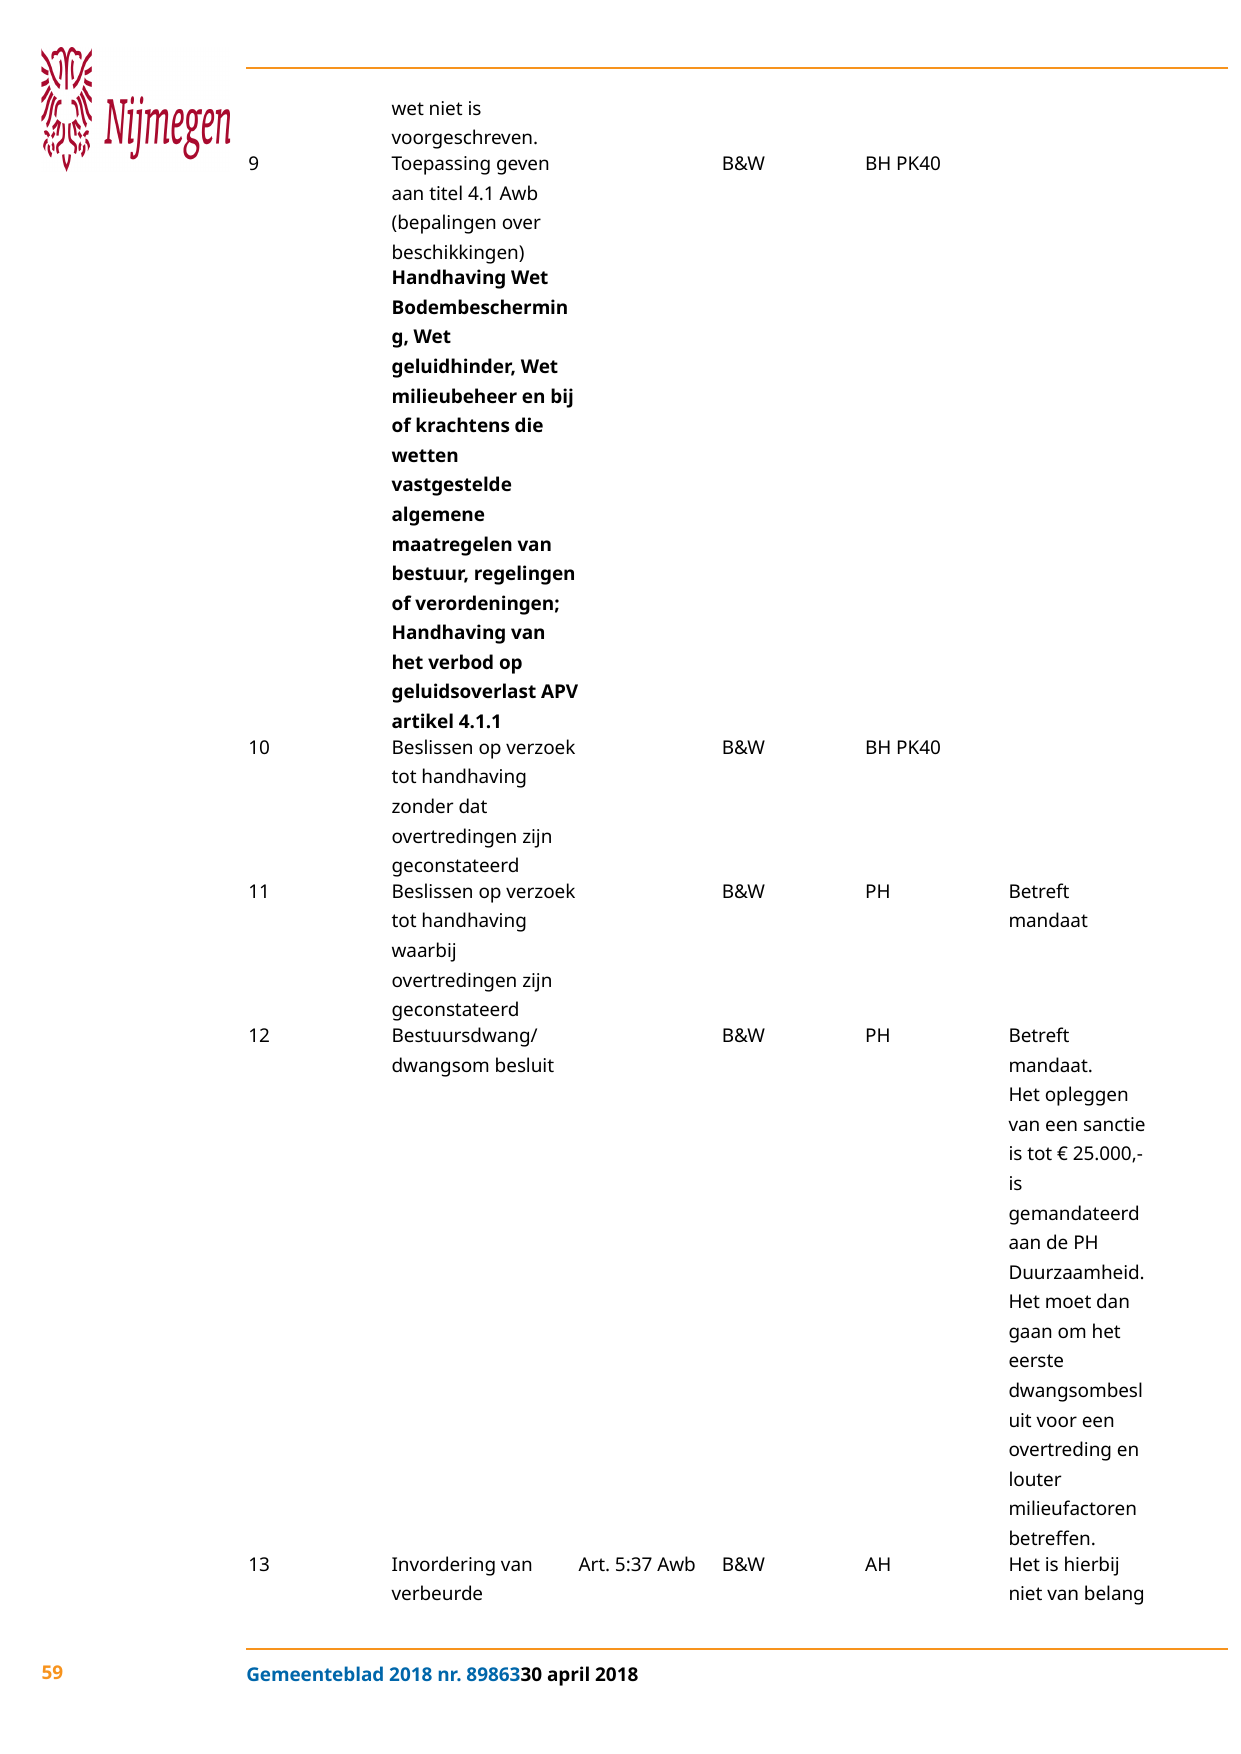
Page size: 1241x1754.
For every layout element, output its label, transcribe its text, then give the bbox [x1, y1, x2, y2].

table_cell wet niet is voorgeschreven. [391, 95, 578, 150]
table_cell B&W [722, 878, 865, 1022]
table_cell [578, 95, 722, 150]
table_cell B&W [722, 734, 865, 878]
table_cell [578, 878, 722, 1022]
table_cell Betreft mandaat [1008, 878, 1152, 1022]
table_cell [722, 265, 865, 734]
table_cell [248, 95, 391, 150]
table_cell Betreft mandaat. Het opleggen van een sanctie is tot € 25.000,- is gemandateerd aan de PH Duurzaamheid. Het moet dan gaan om het eerste dwangsombesluit voor een overtreding en louter milieufactoren betreffen. [1008, 1022, 1152, 1551]
table_cell PH [865, 1022, 1008, 1551]
table_cell 9 [248, 150, 391, 264]
table_cell B&W [722, 1022, 865, 1551]
table_cell PH [865, 878, 1008, 1022]
table_cell [578, 1022, 722, 1551]
table_cell Toepassing geven aan titel 4.1 Awb (bepalingen over beschikkingen) [391, 150, 578, 264]
table_cell B&W [722, 1551, 865, 1606]
table_cell [578, 150, 722, 264]
table_cell Art. 5:37 Awb [578, 1551, 722, 1606]
table_cell [865, 265, 1008, 734]
table_cell 12 [248, 1022, 391, 1551]
table_cell Bestuursdwang/dwangsom besluit [391, 1022, 578, 1551]
table_cell [1008, 95, 1152, 150]
table_cell [578, 734, 722, 878]
table_cell [578, 265, 722, 734]
table_cell Beslissen op verzoek tot handhaving waarbij overtredingen zijn geconstateerd [391, 878, 578, 1022]
table_cell [865, 95, 1008, 150]
table_cell Handhaving Wet Bodembescherming, Wet geluidhinder, Wet milieubeheer en bij of krachtens die wetten vastgestelde algemene maatregelen van bestuur, regelingen of verordeningen; Handhaving van het verbod op geluidsoverlast APV artikel 4.1.1 [391, 265, 578, 734]
table_cell [1008, 734, 1152, 878]
table_cell B&W [722, 150, 865, 264]
table_cell BH PK40 [865, 150, 1008, 264]
table_cell 13 [248, 1551, 391, 1606]
picture [41, 47, 231, 172]
table_cell [1008, 150, 1152, 264]
table_cell [1008, 265, 1152, 734]
table_cell AH [865, 1551, 1008, 1606]
table_cell [722, 95, 865, 150]
table_cell [248, 265, 391, 734]
table_cell 11 [248, 878, 391, 1022]
table_cell BH PK40 [865, 734, 1008, 878]
table_cell 10 [248, 734, 391, 878]
table_cell Het is hierbij niet van belang [1008, 1551, 1152, 1606]
table_cell Beslissen op verzoek tot handhaving zonder dat overtredingen zijn geconstateerd [391, 734, 578, 878]
table_cell Invordering van verbeurde [391, 1551, 578, 1606]
